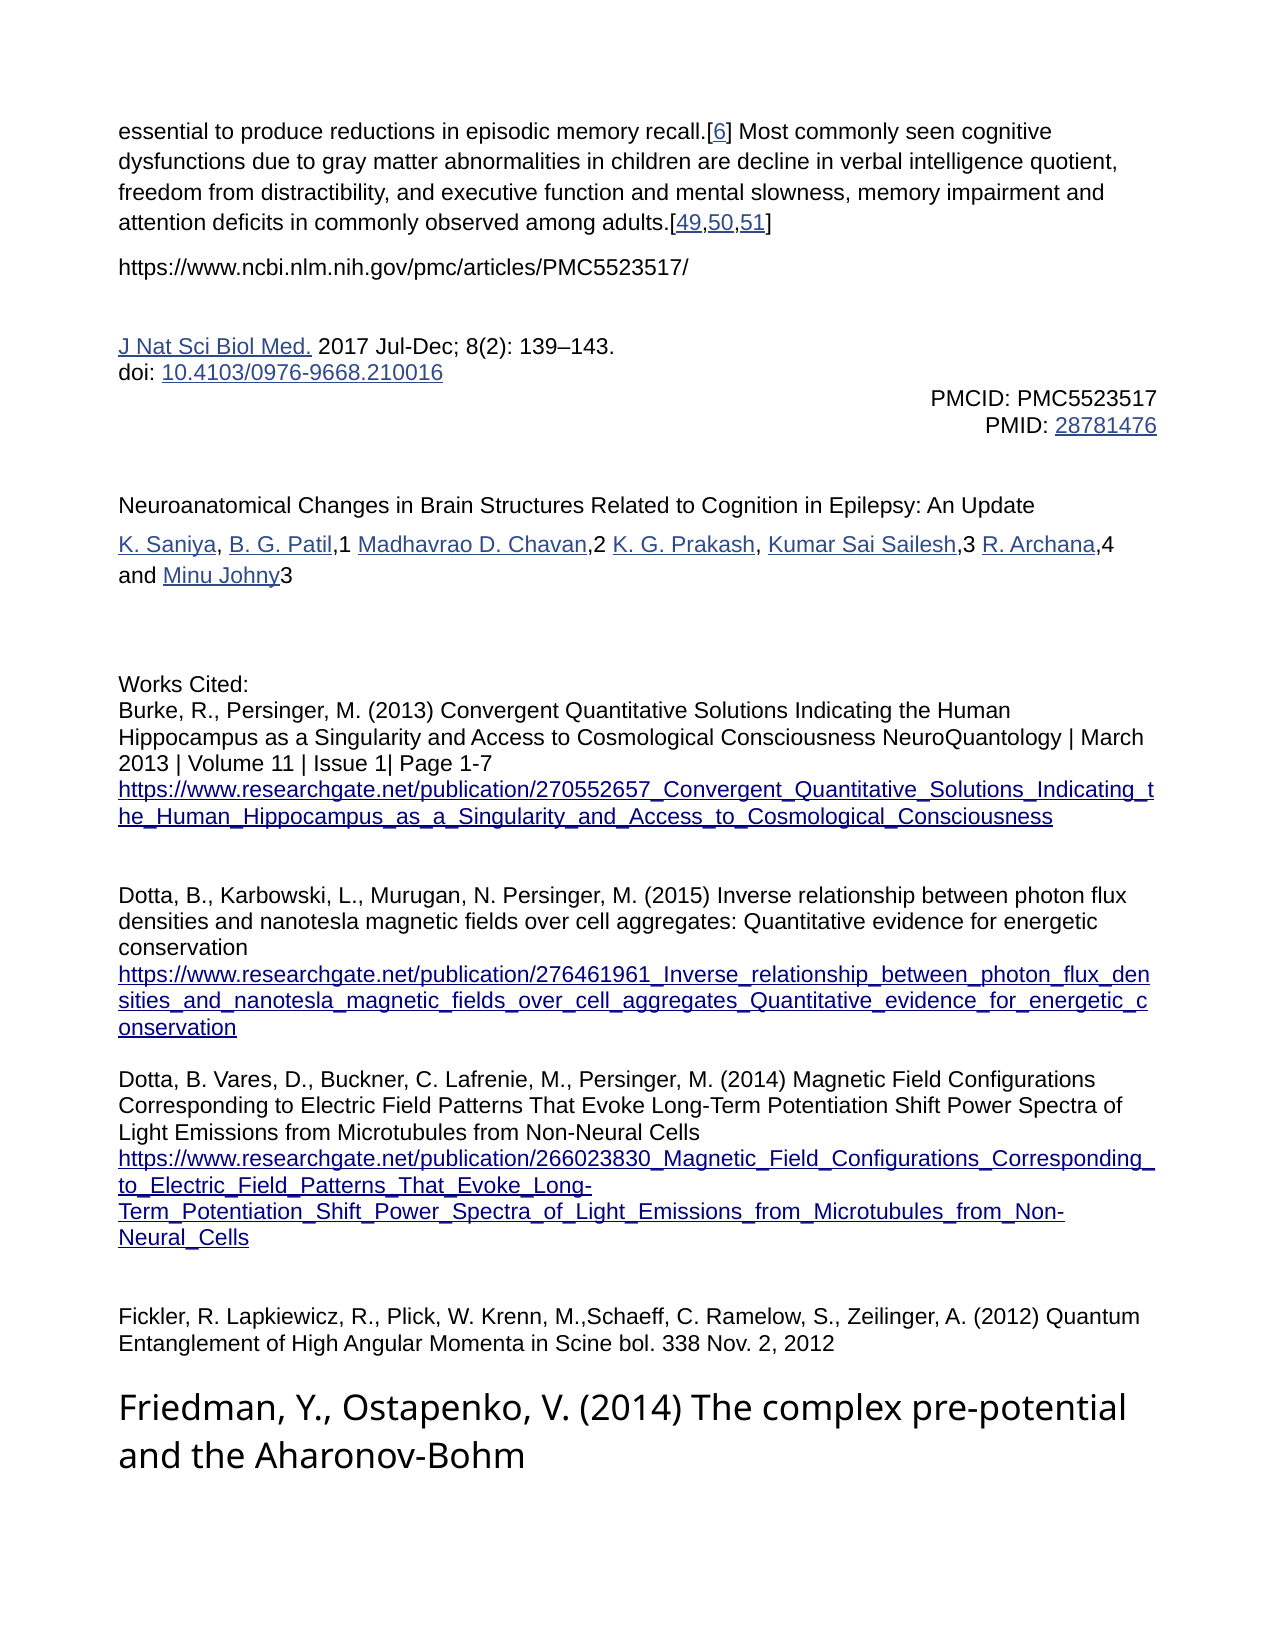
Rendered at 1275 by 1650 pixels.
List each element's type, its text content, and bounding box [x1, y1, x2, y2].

subtitle Neuroanatomical Changes in Brain Structures Related to Cognition in Epilepsy: An Update [118, 492, 1157, 519]
text Burke, R., Persinger, M. (2013) Convergent Quantitative Solutions Indicating the Human Hippocampus as a Singularity and Access to Cosmological Consciousness NeuroQuantology | March 2013 | Volume 11 | Issue 1| Page 1-7 https://www.researchgate.net/publication/270552657_Convergent_Quantitative_Solutions_Indicating_the_Human_Hippocampus_as_a_Singularity_and_Access_to_Cosmological_Consciousness [118, 697, 1157, 829]
text Works Cited: [118, 671, 1157, 697]
text K. Saniya, B. G. Patil,1 Madhavrao D. Chavan,2 K. G. Prakash, Kumar Sai Sailesh,3 R. Archana,4 and Minu Johny3 [118, 531, 1157, 588]
text Dotta, B., Karbowski, L., Murugan, N. Persinger, M. (2015) Inverse relationship between photon flux densities and nanotesla magnetic fields over cell aggregates: Quantitative evidence for energetic conservation https://www.researchgate.net/publication/276461961_Inverse_relationship_between_photon_flux_densities_and_nanotesla_magnetic_fields_over_cell_aggregates_Quantitative_evidence_for_energetic_conservation [118, 882, 1157, 1040]
text PMCID: PMC5523517 [118, 385, 1157, 412]
text Fickler, R. Lapkiewicz, R., Plick, W. Krenn, M.,Schaeff, C. Ramelow, S., Zeilinger, A. (2012) Quantum Entanglement of High Angular Momenta in Scine bol. 338 Nov. 2, 2012 [118, 1303, 1157, 1356]
text doi: 10.4103/0976-9668.210016 [118, 359, 1157, 385]
text J Nat Sci Biol Med. 2017 Jul-Dec; 8(2): 139–143. [118, 333, 1157, 359]
text Dotta, B. Vares, D., Buckner, C. Lafrenie, M., Persinger, M. (2014) Magnetic Field Configurations Corresponding to Electric Field Patterns That Evoke Long-Term Potentiation Shift Power Spectra of Light Emissions from Microtubules from Non-Neural Cells https://www.researchgate.net/publication/266023830_Magnetic_Field_Configurations_Corresponding_to_Electric_Field_Patterns_That_Evoke_Long-Term_Potentiation_Shift_Power_Spectra_of_Light_Emissions_from_Microtubules_from_Non-Neural_Cells [118, 1066, 1157, 1251]
text PMID: 28781476 [118, 412, 1157, 438]
text essential to produce reductions in episodic memory recall.[6] Most commonly seen cognitive dysfunctions due to gray matter abnormalities in children are decline in verbal intelligence quotient, freedom from distractibility, and executive function and mental slowness, memory impairment and attention deficits in commonly observed among adults.[49,50,51] [118, 118, 1157, 235]
text https://www.ncbi.nlm.nih.gov/pmc/articles/PMC5523517/ [118, 253, 1157, 280]
text Friedman, Y., Ostapenko, V. (2014) The complex pre-potential and the Aharonov-Bohm [118, 1382, 1157, 1479]
